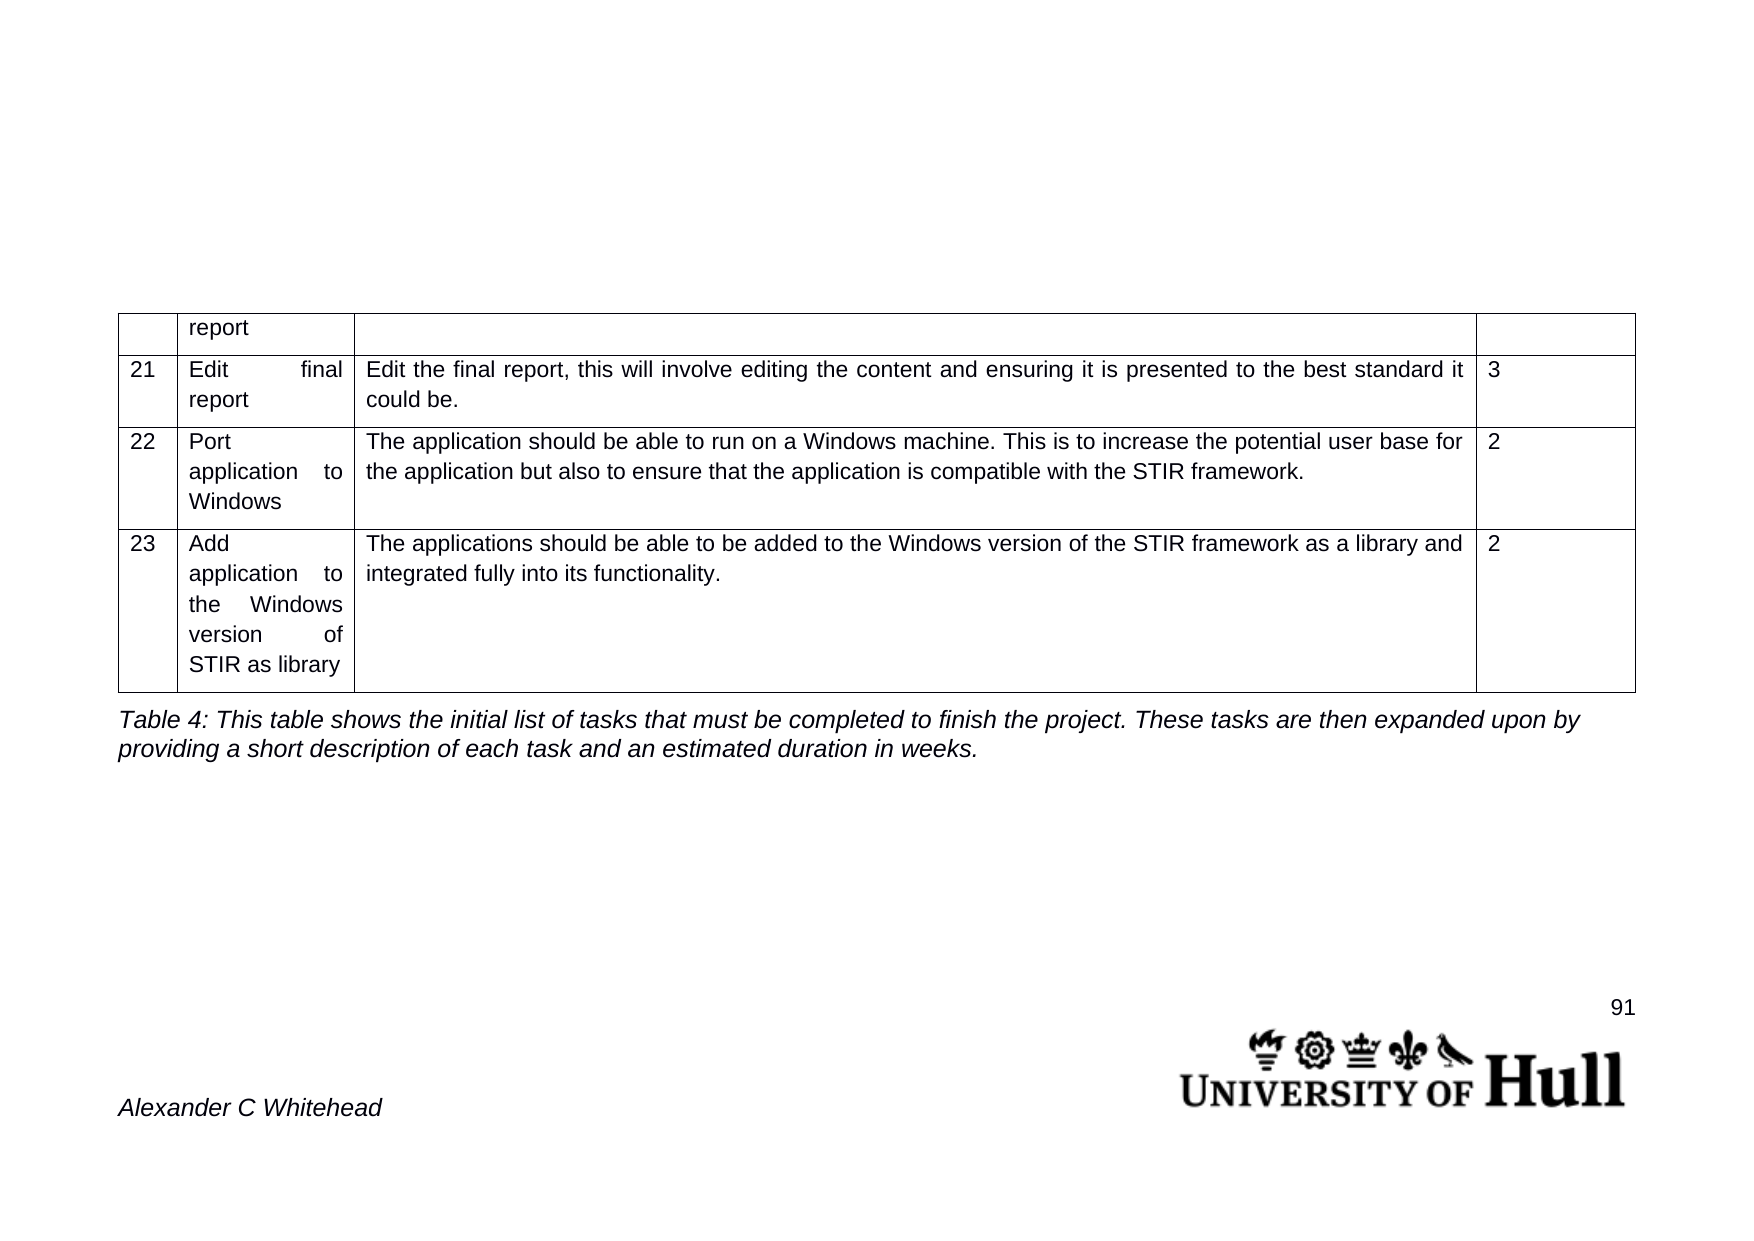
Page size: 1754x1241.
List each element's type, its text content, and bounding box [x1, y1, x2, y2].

table_cell Edit final report [178, 356, 354, 427]
table_cell 22 [119, 428, 177, 529]
table_cell 2 [1477, 530, 1635, 692]
table_cell [1477, 314, 1635, 354]
table_cell Add application to the Windows version of STIR as library [178, 530, 354, 692]
table_cell The applications should be able to be added to the Windows version of the STIR framework as a library and integrated fully into its functionality. [355, 530, 1476, 692]
text Table 4: This table shows the initial list of tasks that must be completed to finish the project. These tasks are then expanded upon by providing a short description of each task and an estimated duration in weeks. [118, 705, 1636, 763]
table_cell report [178, 314, 354, 354]
table_cell 3 [1477, 356, 1635, 427]
table_cell Edit the final report, this will involve editing the content and ensuring it is presented to the best standard it could be. [355, 356, 1476, 427]
picture [1173, 1020, 1634, 1117]
table_cell Port application to Windows [178, 428, 354, 529]
table_cell The application should be able to run on a Windows machine. This is to increase the potential user base for the application but also to ensure that the application is compatible with the STIR framework. [355, 428, 1476, 529]
table_cell 23 [119, 530, 177, 692]
table_cell 21 [119, 356, 177, 427]
table_cell [119, 314, 177, 354]
table_cell 2 [1477, 428, 1635, 529]
table_cell [355, 314, 1476, 354]
